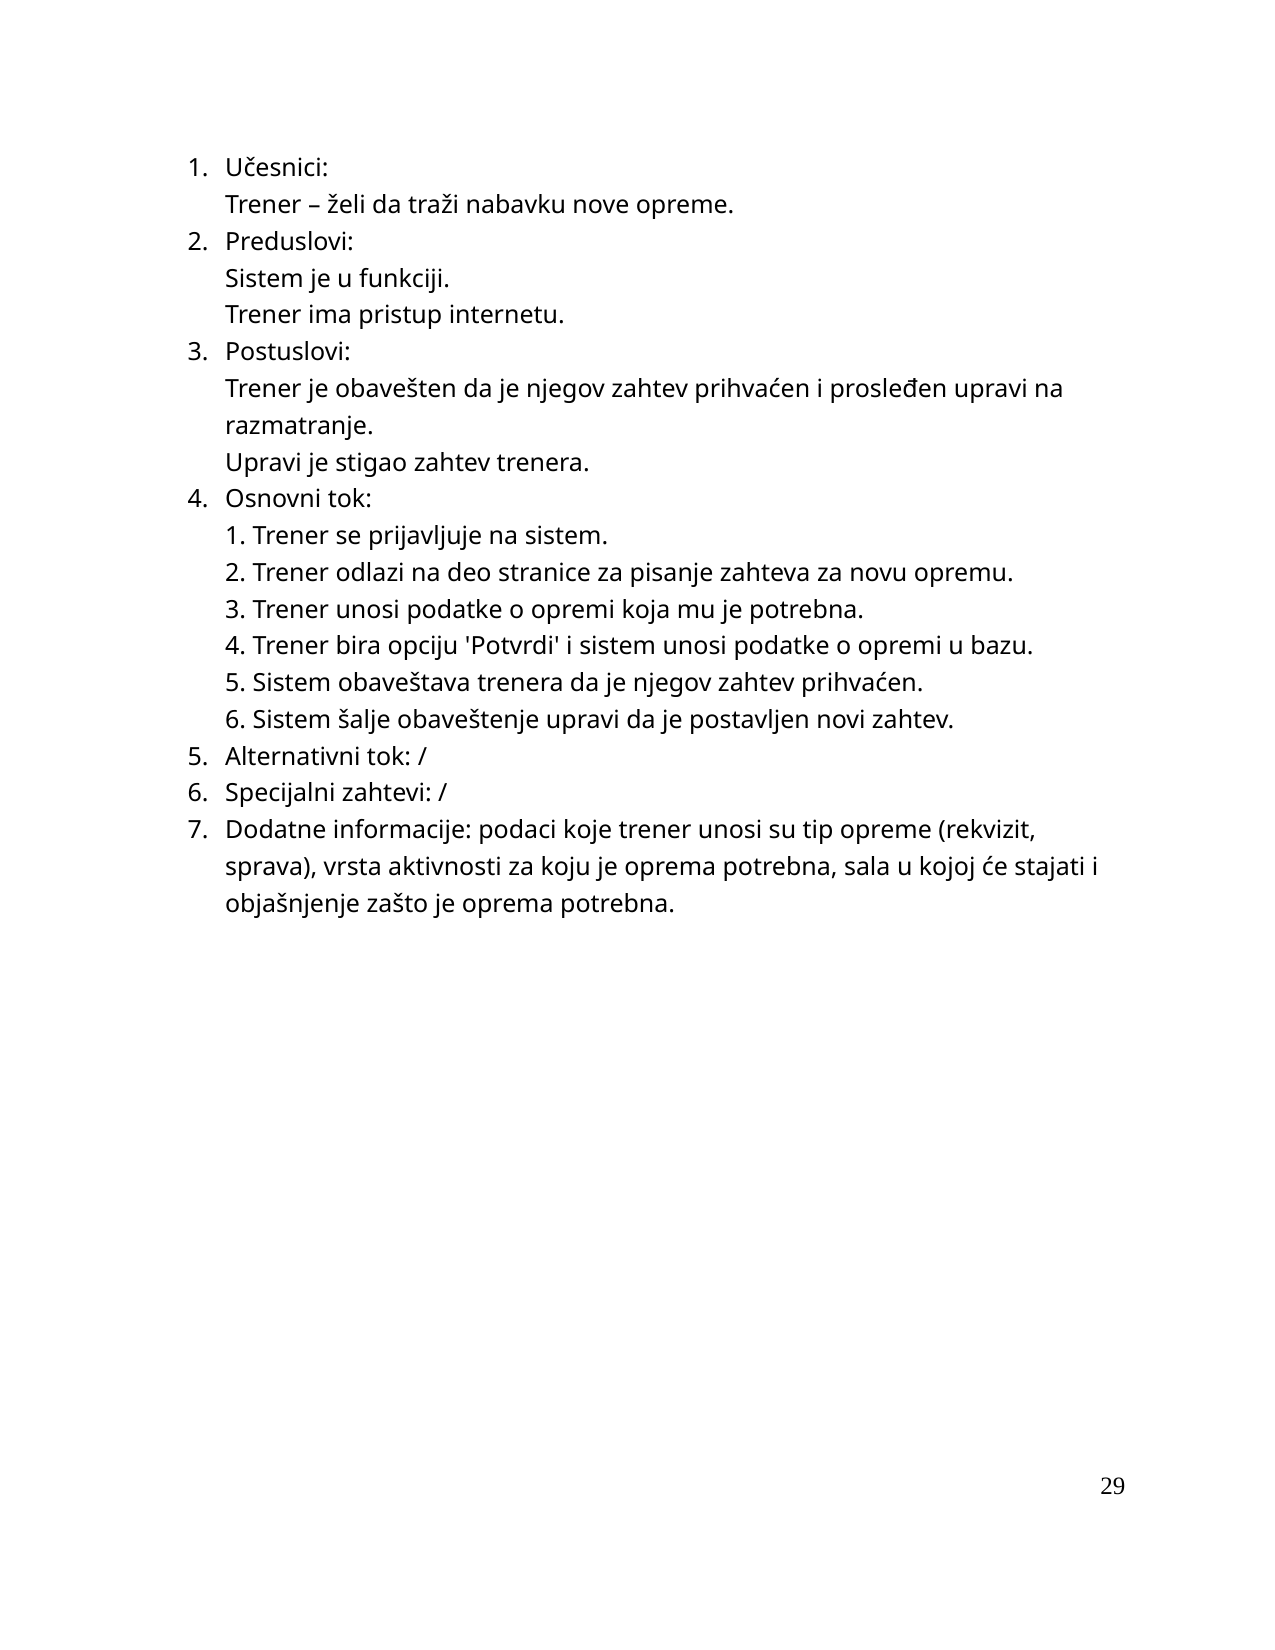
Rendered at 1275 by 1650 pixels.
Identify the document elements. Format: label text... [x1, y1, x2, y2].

list Sistem je u funkciji. [225, 260, 1125, 294]
list Upravi je stigao zahtev trenera. [225, 444, 1125, 478]
list Trener je obavešten da je njegov zahtev prihvaćen i prosleđen upravi na razmatranje. [225, 371, 1125, 441]
text 4. Trener bira opciju 'Potvrdi' i sistem unosi podatke o opremi u bazu. [225, 628, 1125, 662]
list Učesnici: [187, 150, 1125, 184]
list Preduslovi: [187, 223, 1125, 258]
list Osnovni tok: [187, 481, 1125, 515]
list Trener ima pristup internetu. [225, 297, 1125, 331]
list Postuslovi: [187, 334, 1125, 368]
text 2. Trener odlazi na deo stranice za pisanje zahteva za novu opremu. [225, 554, 1125, 588]
text 5. Sistem obaveštava trenera da je njegov zahtev prihvaćen. [225, 665, 1125, 699]
list Alternativni tok: / [187, 738, 1125, 772]
list Dodatne informacije: podaci koje trener unosi su tip opreme (rekvizit, sprava), vrsta aktivnosti za koju je oprema potrebna, sala u kojoj će stajati i objašnjenje zašto je oprema potrebna. [187, 812, 1125, 919]
list Trener – želi da traži nabavku nove opreme. [225, 187, 1125, 221]
text 1. Trener se prijavljuje na sistem. [225, 518, 1125, 552]
list Specijalni zahtevi: / [187, 775, 1125, 809]
text 6. Sistem šalje obaveštenje upravi da je postavljen novi zahtev. [225, 702, 1125, 736]
text 3. Trener unosi podatke o opremi koja mu je potrebna. [225, 591, 1125, 625]
